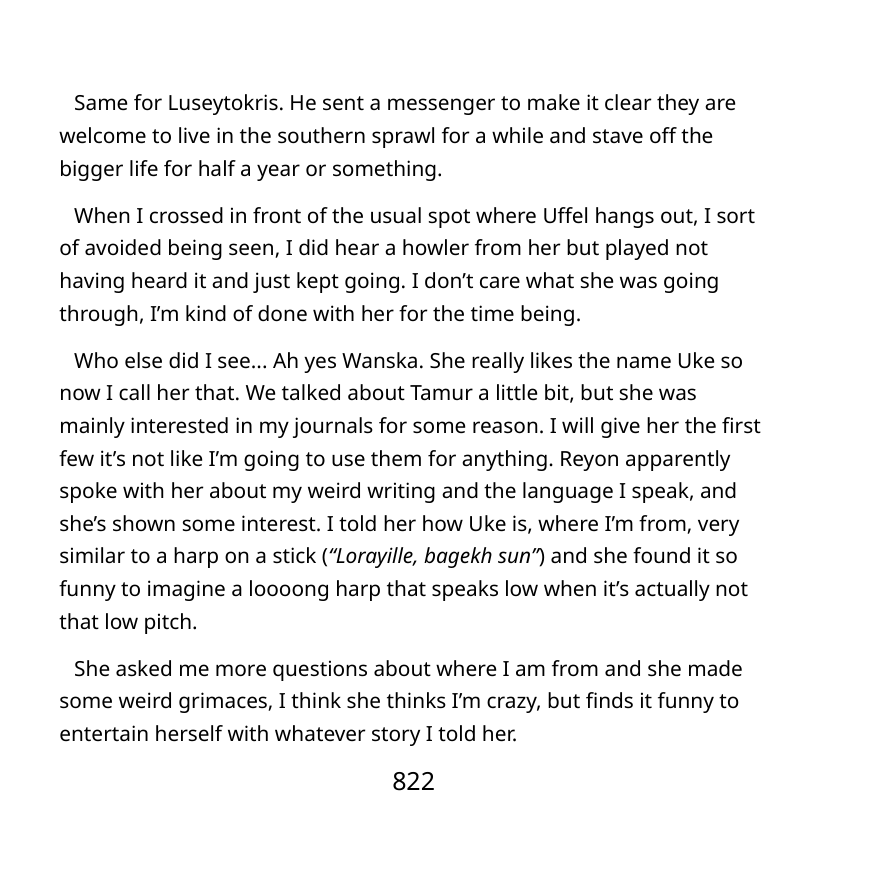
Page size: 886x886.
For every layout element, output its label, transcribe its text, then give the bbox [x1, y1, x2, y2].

text Who else did I see... Ah yes Wanska. She really likes the name Uke so now I call her that. We talked about Tamur a little bit, but she was mainly interested in my journals for some reason. I will give her the first few it’s not like I’m going to use them for anything. Reyon apparently spoke with her about my weird writing and the language I speak, and she’s shown some interest. I told her how Uke is, where I’m from, very similar to a harp on a stick (“Lorayille, bagekh sun”) and she found it so funny to imagine a loooong harp that speaks low when it’s actually not that low pitch. [59, 346, 768, 635]
text Same for Luseytokris. He sent a messenger to make it clear they are welcome to live in the southern sprawl for a while and stave off the bigger life for half a year or something. [59, 88, 768, 182]
text When I crossed in front of the usual spot where Uffel hangs out, I sort of avoided being seen, I did hear a howler from her but played not having heard it and just kept going. I don’t care what she was going through, I’m kind of done with her for the time being. [59, 201, 768, 327]
text She asked me more questions about where I am from and she made some weird grimaces, I think she thinks I’m crazy, but finds it funny to entertain herself with whatever story I told her. [59, 654, 768, 748]
